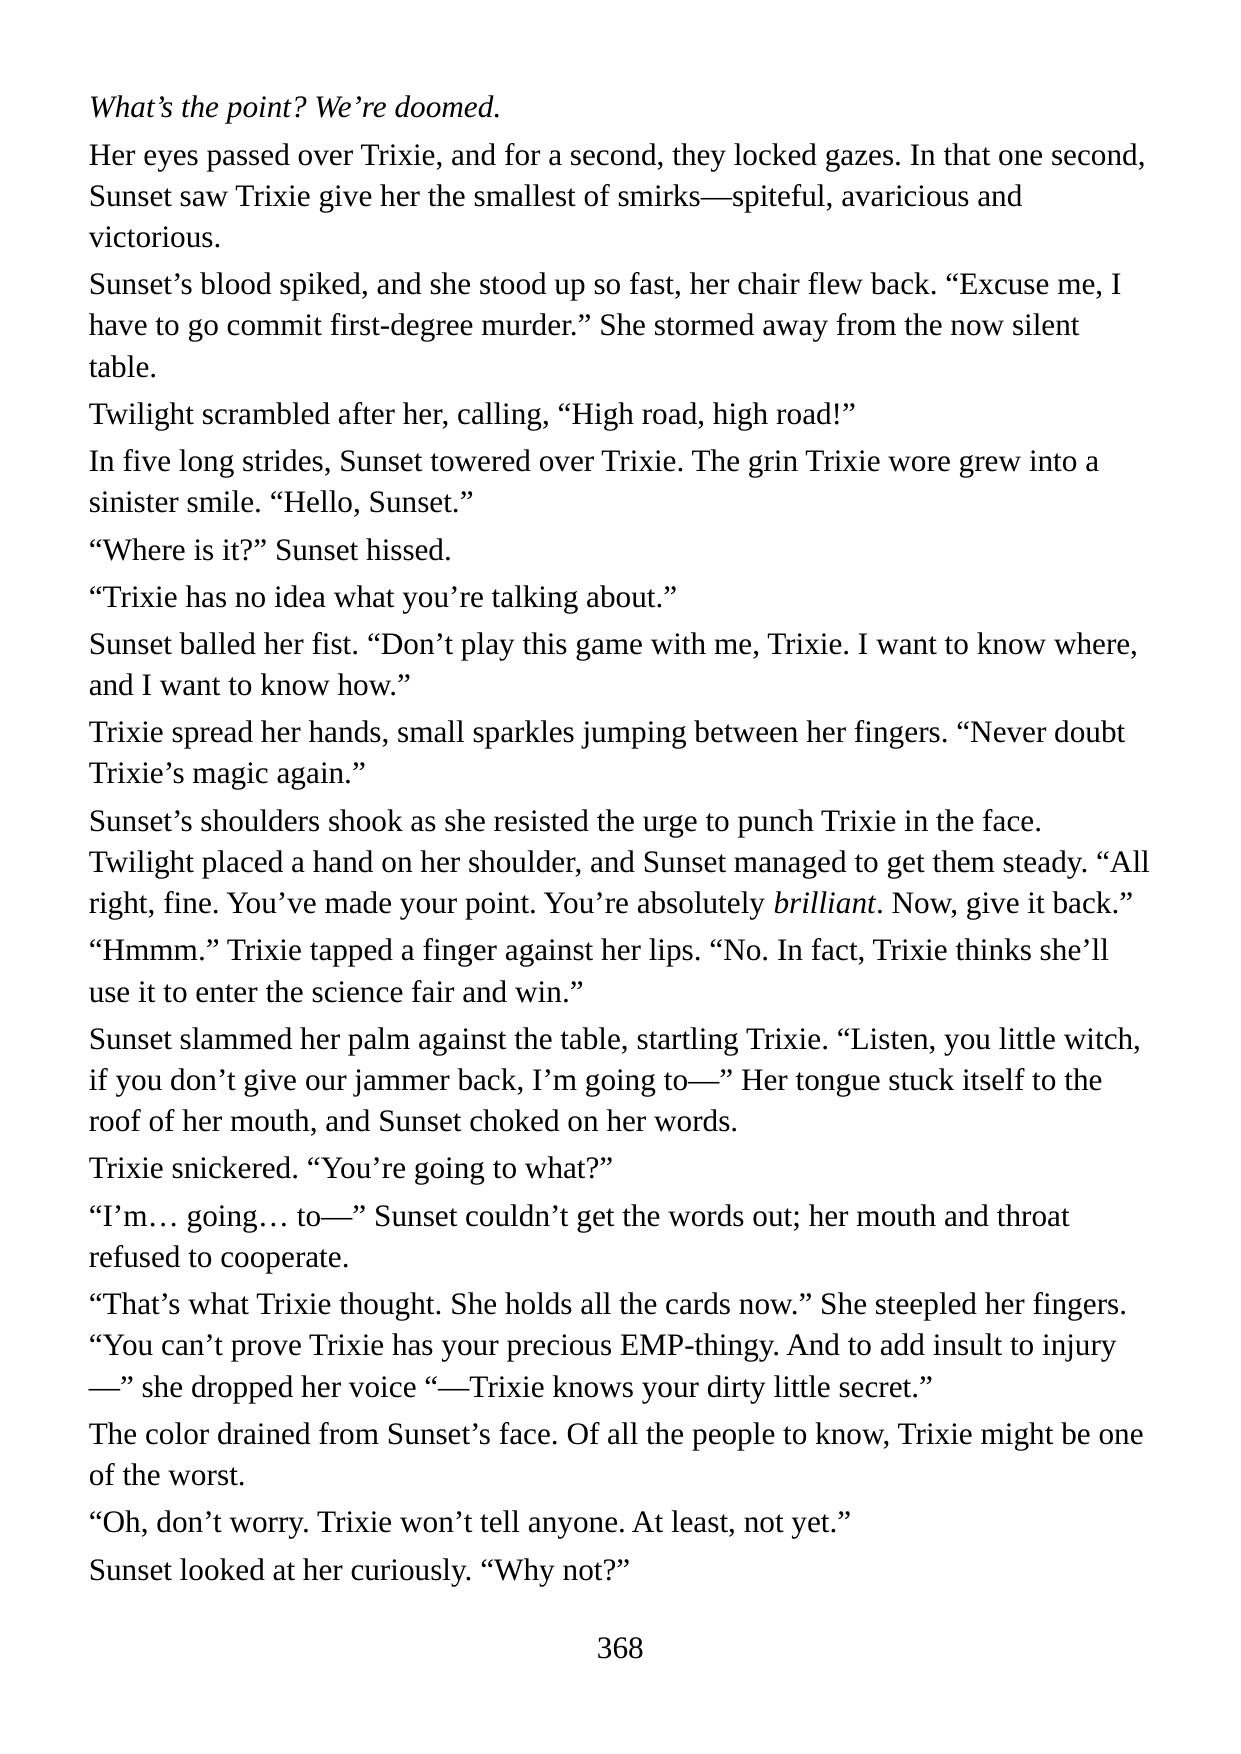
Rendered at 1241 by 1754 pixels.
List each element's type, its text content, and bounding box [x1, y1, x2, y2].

text “Oh, don’t worry. Trixie won’t tell anyone. At least, not yet.” [88, 1503, 1152, 1539]
text “Hmmm.” Trixie tapped a finger against her lips. “No. In fact, Trixie thinks she’ll use it to enter the science fair and win.” [88, 932, 1152, 1009]
text “Where is it?” Sunset hissed. [88, 531, 1152, 567]
text Sunset balled her fist. “Don’t play this game with me, Trixie. I want to know where, and I want to know how.” [88, 625, 1152, 702]
text Trixie snickered. “You’re going to what?” [88, 1150, 1152, 1186]
text “I’m… going… to—” Sunset couldn’t get the words out; her mouth and throat refused to cooperate. [88, 1197, 1152, 1274]
text Her eyes passed over Trixie, and for a second, they locked gazes. In that one second, Sunset saw Trixie give her the smallest of smirks—spiteful, avaricious and victorious. [88, 136, 1152, 254]
text Twilight scrambled after her, calling, “High road, high road!” [88, 395, 1152, 431]
text Sunset’s blood spiked, and she stood up so fast, her chair flew back. “Excuse me, I have to go commit first-degree murder.” She stormed away from the now silent table. [88, 265, 1152, 384]
text The color drained from Sunset’s face. Of all the people to know, Trixie might be one of the worst. [88, 1415, 1152, 1492]
text What’s the point? We’re doomed. [88, 88, 1152, 124]
text “Trixie has no idea what you’re talking about.” [88, 578, 1152, 614]
text “That’s what Trixie thought. She holds all the cards now.” She steepled her fingers. “You can’t prove Trixie has your precious EMP-thingy. And to add insult to injury—” she dropped her voice “—Trixie knows your dirty little secret.” [88, 1285, 1152, 1404]
text In five long strides, Sunset towered over Trixie. The grin Trixie wore grew into a sinister smile. “Hello, Sunset.” [88, 442, 1152, 519]
text Sunset slammed her palm against the table, startling Trixie. “Listen, you little witch, if you don’t give our jammer back, I’m going to—” Her tongue stuck itself to the roof of her mouth, and Sunset choked on her words. [88, 1020, 1152, 1138]
text Sunset’s shoulders shook as she resisted the urge to punch Trixie in the face. Twilight placed a hand on her shoulder, and Sunset managed to get them steady. “All right, fine. You’ve made your point. You’re absolutely brilliant. Now, give it back.” [88, 802, 1152, 920]
text Sunset looked at her curiously. “Why not?” [88, 1551, 1152, 1587]
text Trixie spread her hands, small sparkles jumping between her fingers. “Never doubt Trixie’s magic again.” [88, 713, 1152, 791]
